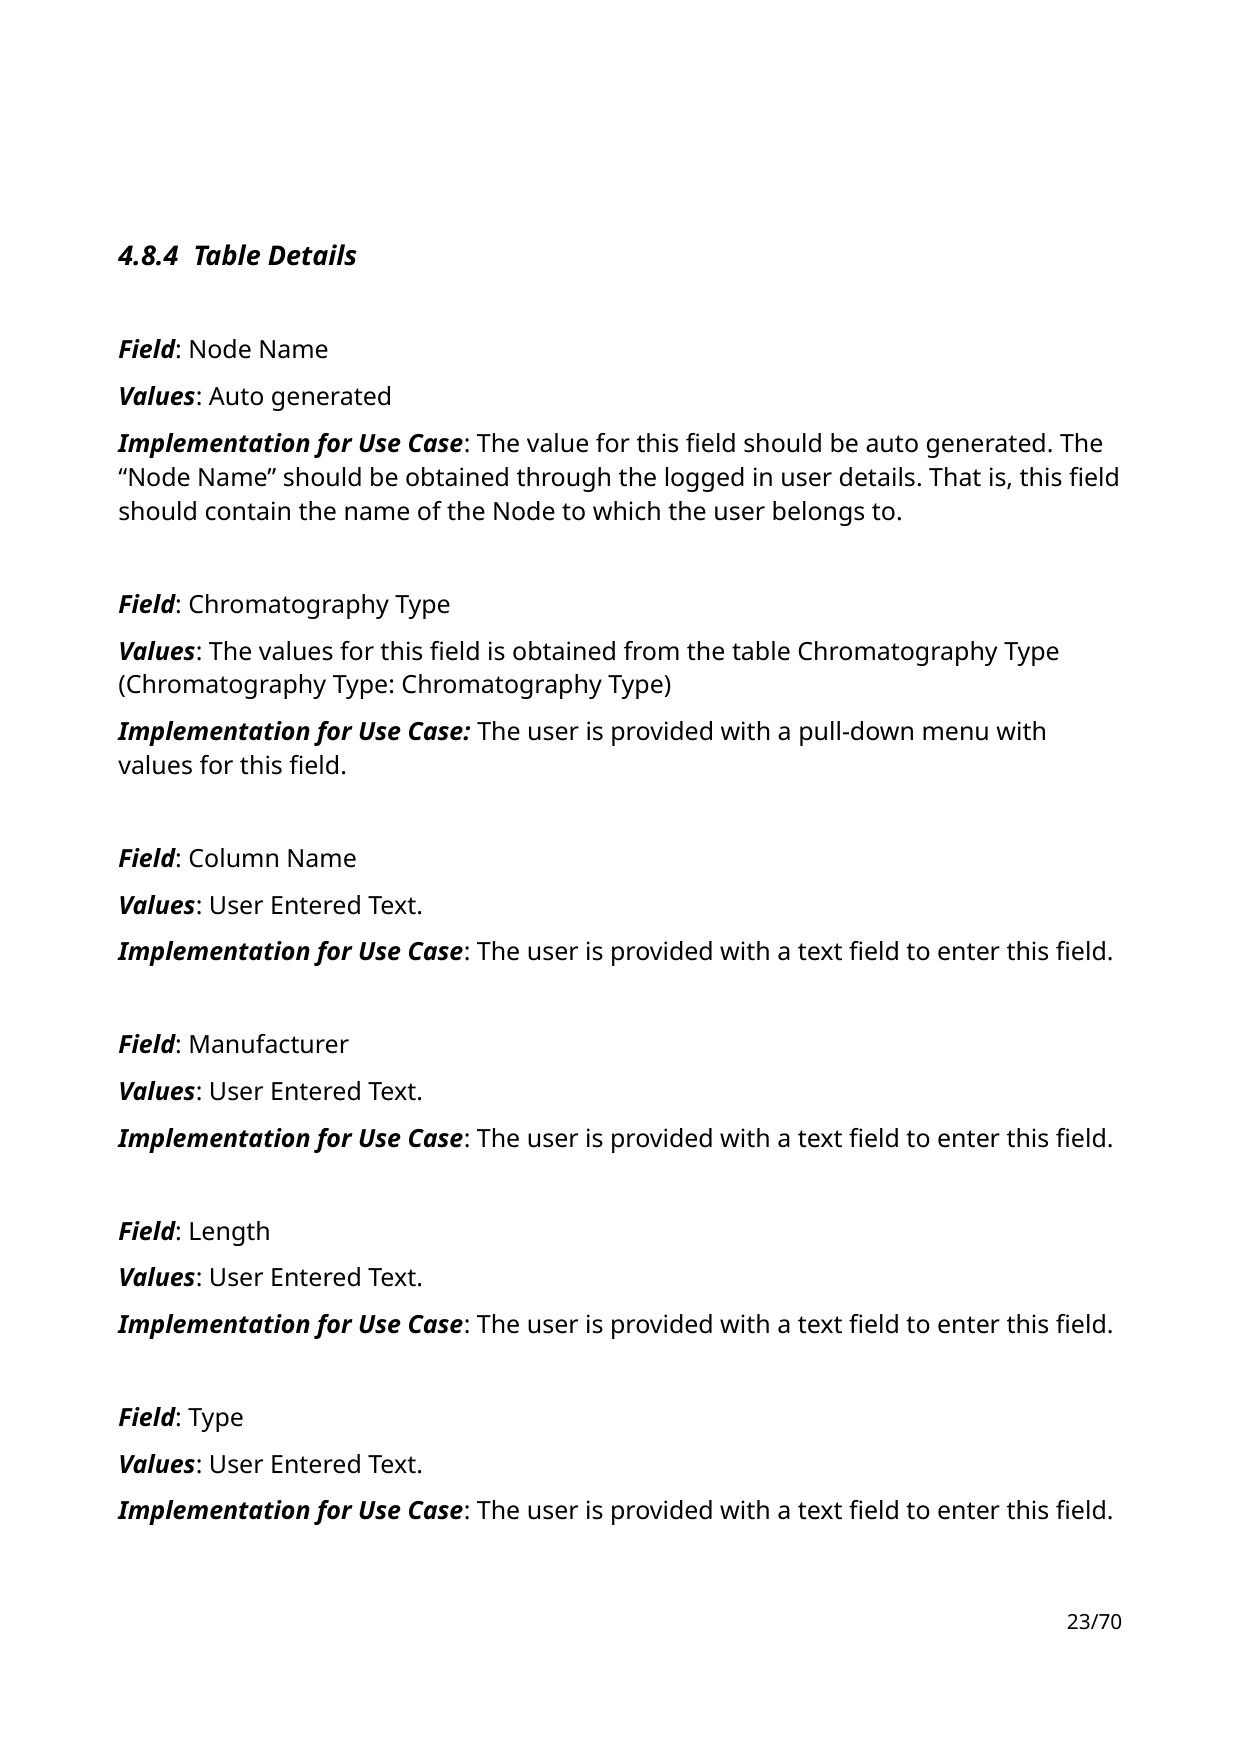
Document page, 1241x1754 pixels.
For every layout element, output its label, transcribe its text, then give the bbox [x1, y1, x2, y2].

text Field: Node Name [118, 332, 1122, 366]
text Field: Column Name [118, 841, 1122, 875]
text Implementation for Use Case: The user is provided with a pull-down menu with values for this field. [118, 714, 1122, 782]
text Field: Manufacturer [118, 1027, 1122, 1061]
text Field: Type [118, 1400, 1122, 1434]
text Values: User Entered Text. [118, 1446, 1122, 1480]
subtitle Table Details [118, 236, 1122, 273]
text Field: Chromatography Type [118, 587, 1122, 621]
text Implementation for Use Case: The user is provided with a text field to enter this field. [118, 1120, 1122, 1154]
text Field: Length [118, 1213, 1122, 1247]
text Values: User Entered Text. [118, 1260, 1122, 1294]
text Values: Auto generated [118, 379, 1122, 413]
text Implementation for Use Case: The user is provided with a text field to enter this field. [118, 1307, 1122, 1341]
text Implementation for Use Case: The value for this field should be auto generated. The “Node Name” should be obtained through the logged in user details. That is, this field should contain the name of the Node to which the user belongs to. [118, 425, 1122, 527]
text Values: User Entered Text. [118, 1074, 1122, 1108]
text Values: User Entered Text. [118, 887, 1122, 922]
text Implementation for Use Case: The user is provided with a text field to enter this field. [118, 1493, 1122, 1527]
text Values: The values for this field is obtained from the table Chromatography Type (Chromatography Type: Chromatography Type) [118, 633, 1122, 701]
text Implementation for Use Case: The user is provided with a text field to enter this field. [118, 934, 1122, 968]
